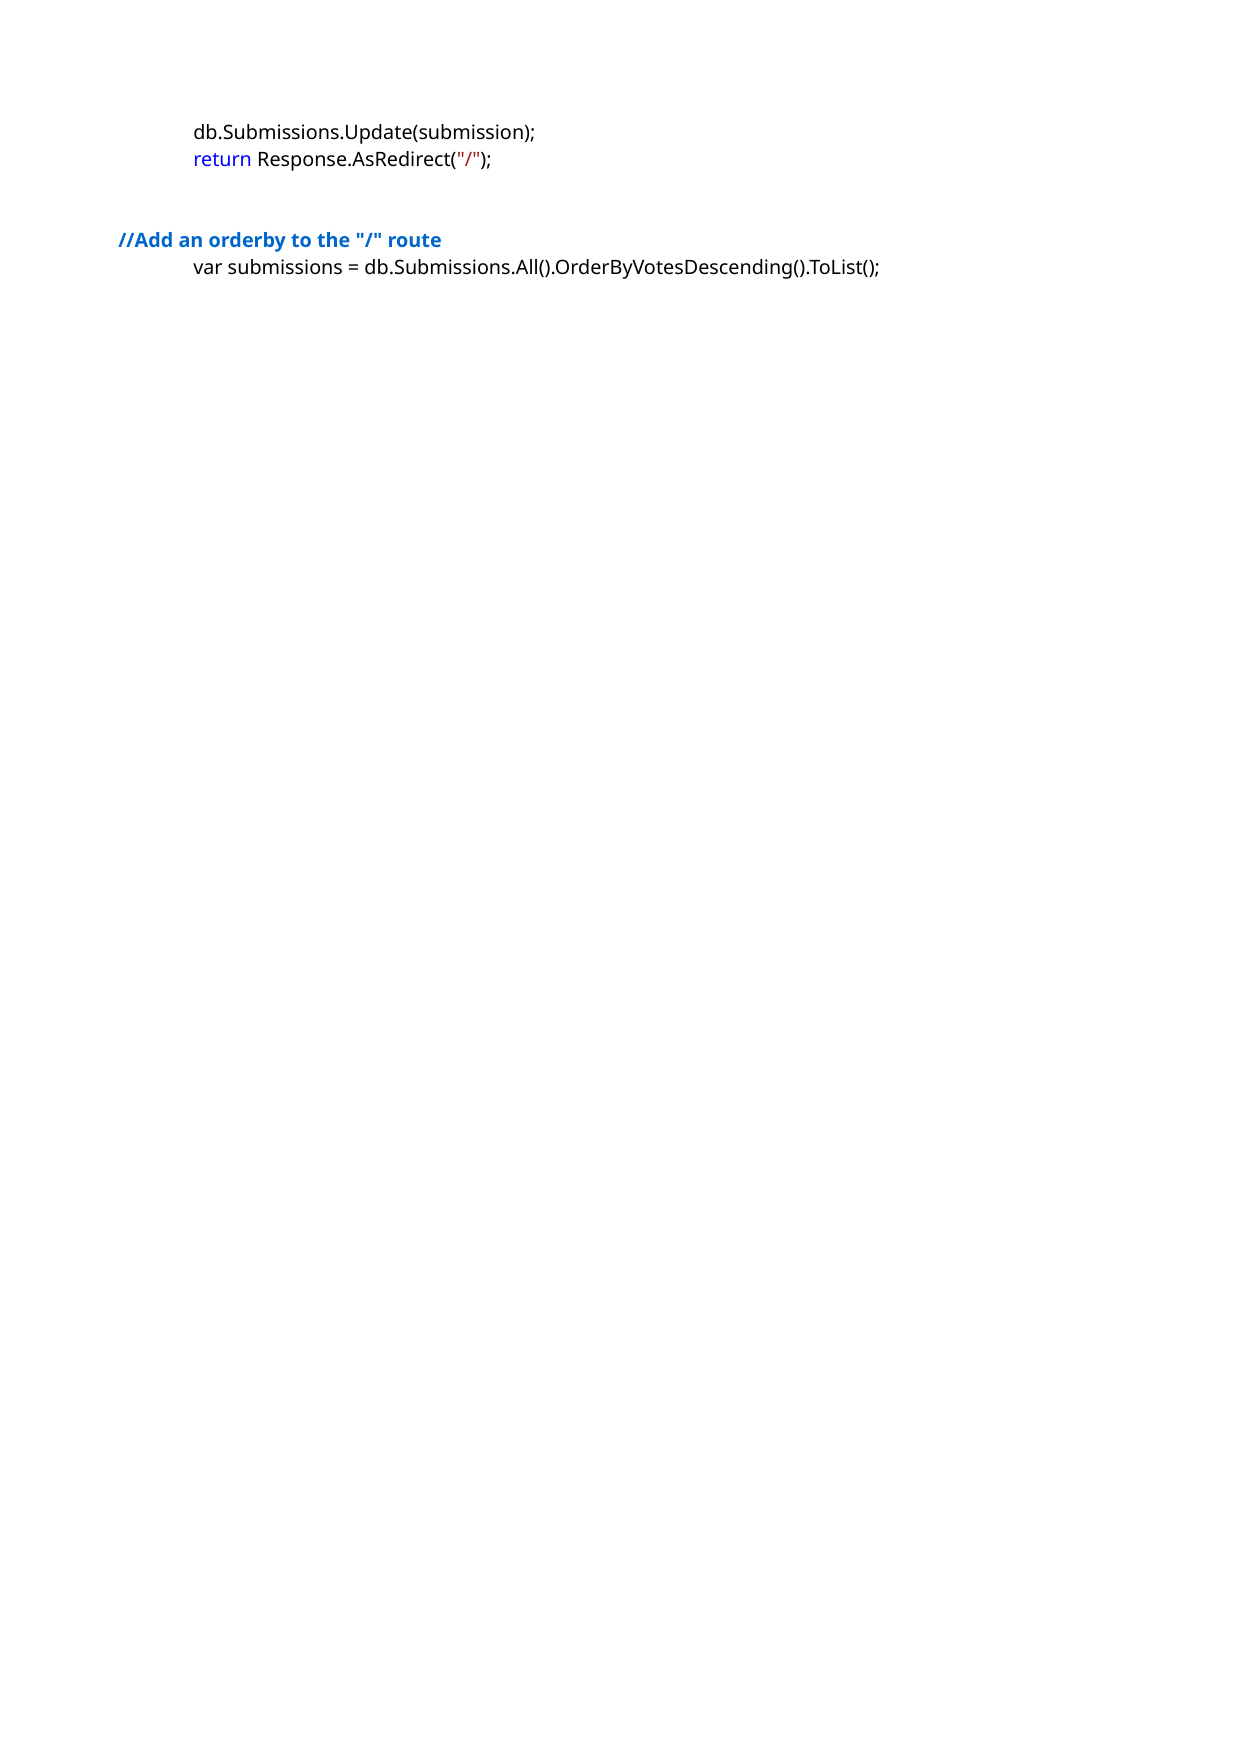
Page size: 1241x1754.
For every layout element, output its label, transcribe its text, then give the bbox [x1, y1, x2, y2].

text db.Submissions.Update(submission); [118, 118, 1122, 145]
text var submissions = db.Submissions.All().OrderByVotesDescending().ToList(); [118, 253, 1122, 280]
text //Add an orderby to the "/" route [118, 226, 1122, 253]
text return Response.AsRedirect("/"); [118, 145, 1122, 172]
